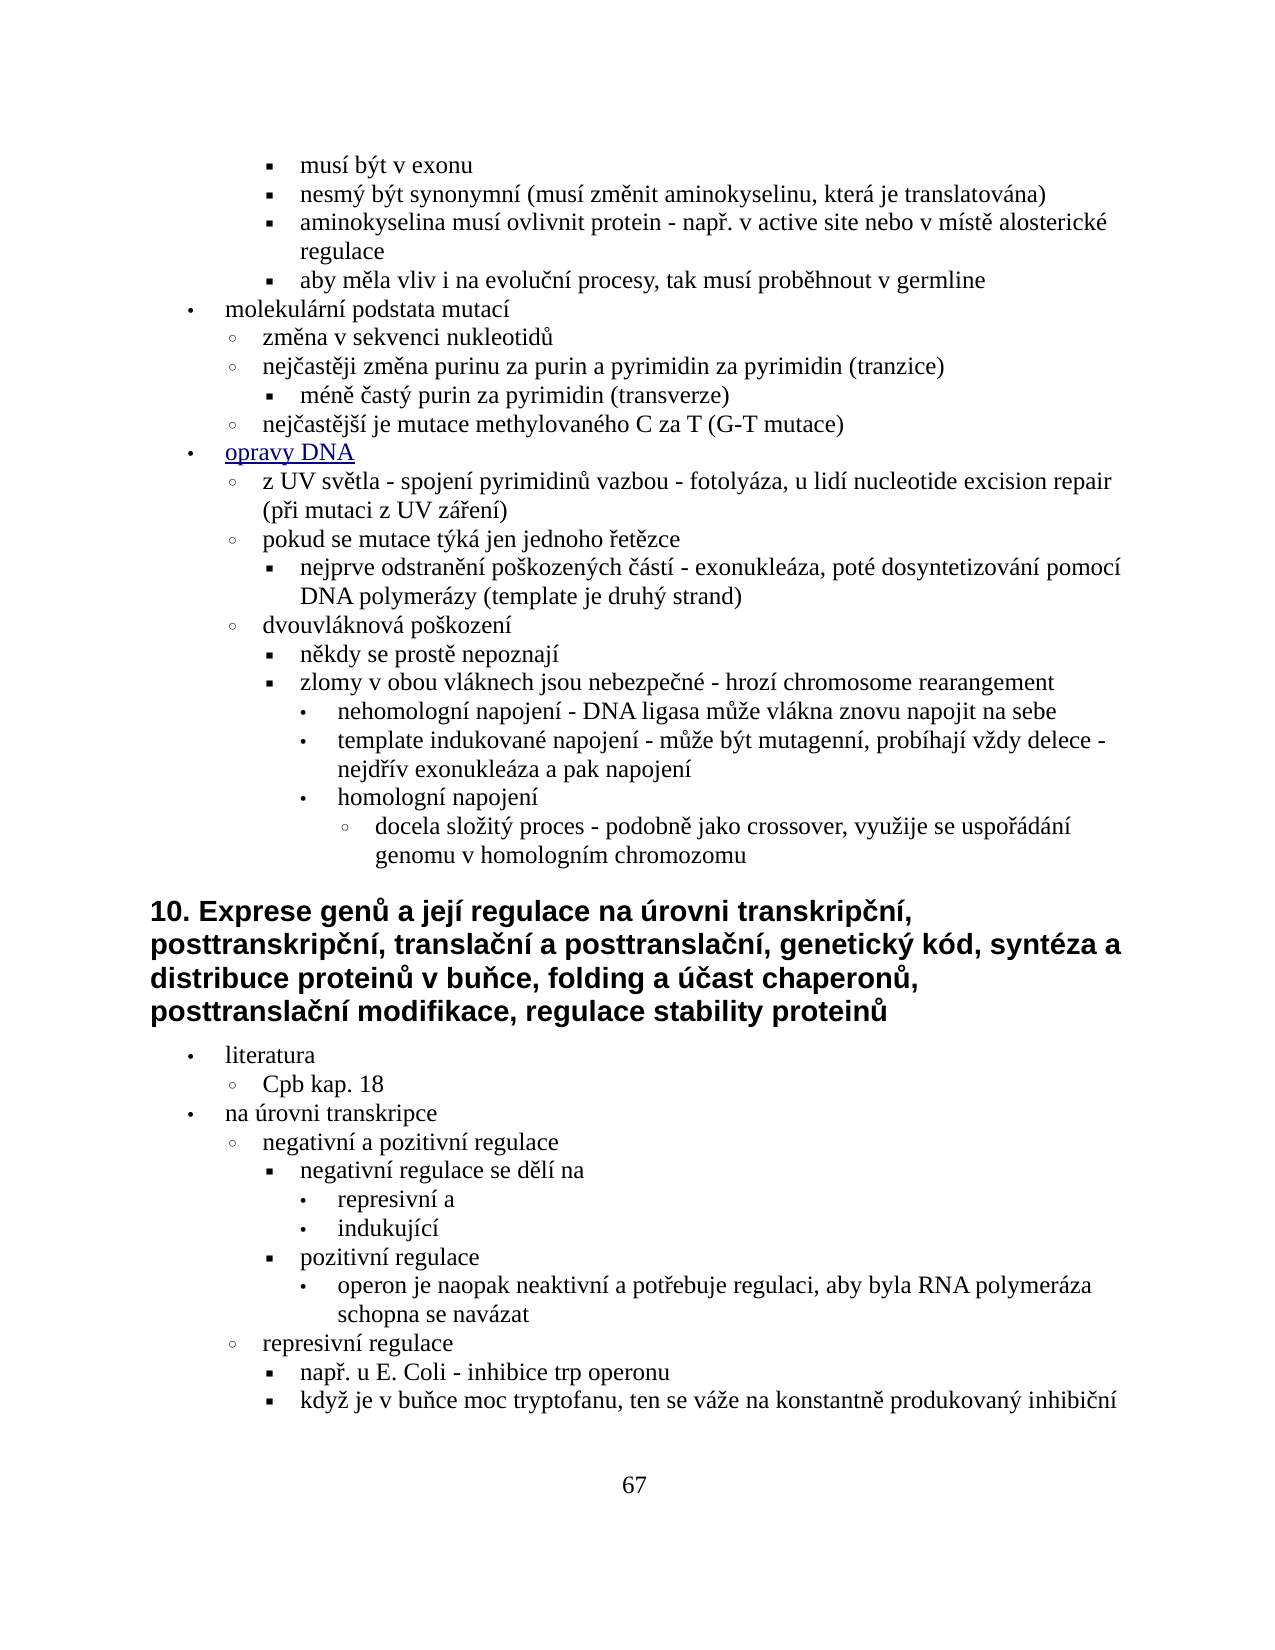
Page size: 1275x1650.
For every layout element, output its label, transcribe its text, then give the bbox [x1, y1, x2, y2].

list docela složitý proces - podobně jako crossover, využije se uspořádání genomu v homologním chromozomu [337, 811, 1125, 869]
list represivní regulace [225, 1328, 1125, 1357]
list nejčastěji změna purinu za purin a pyrimidin za pyrimidin (tranzice) [225, 351, 1125, 380]
list represivní a [300, 1184, 1125, 1213]
list pokud se mutace týká jen jednoho řetězce [225, 524, 1125, 552]
list opravy DNA [187, 437, 1125, 466]
list nehomologní napojení - DNA ligasa může vlákna znovu napojit na sebe [300, 696, 1125, 725]
list Cpb kap. 18 [225, 1069, 1125, 1098]
list molekulární podstata mutací [187, 294, 1125, 322]
list z UV světla - spojení pyrimidinů vazbou - fotolyáza, u lidí nucleotide excision repair (při mutaci z UV záření) [225, 466, 1125, 524]
list negativní regulace se dělí na [262, 1155, 1125, 1184]
list méně častý purin za pyrimidin (transverze) [262, 380, 1125, 409]
list musí být v exonu [262, 150, 1125, 179]
list někdy se prostě nepoznají [262, 639, 1125, 667]
list změna v sekvenci nukleotidů [225, 322, 1125, 351]
list nesmý být synonymní (musí změnit aminokyselinu, která je translatována) [262, 179, 1125, 207]
list indukující [300, 1213, 1125, 1242]
list negativní a pozitivní regulace [225, 1127, 1125, 1155]
list aby měla vliv i na evoluční procesy, tak musí proběhnout v germline [262, 265, 1125, 294]
list template indukované napojení - může být mutagenní, probíhají vždy delece - nejdřív exonukleáza a pak napojení [300, 725, 1125, 782]
list homologní napojení [300, 782, 1125, 811]
list literatura [187, 1040, 1125, 1069]
list operon je naopak neaktivní a potřebuje regulaci, aby byla RNA polymeráza schopna se navázat [300, 1270, 1125, 1328]
list nejčastější je mutace methylovaného C za T (G-T mutace) [225, 409, 1125, 437]
list dvouvláknová poškození [225, 610, 1125, 639]
list nejprve odstranění poškozených částí - exonukleáza, poté dosyntetizování pomocí DNA polymerázy (template je druhý strand) [262, 552, 1125, 610]
list když je v buňce moc tryptofanu, ten se váže na konstantně produkovaný inhibiční [262, 1385, 1125, 1414]
list aminokyselina musí ovlivnit protein - např. v active site nebo v místě alosterické regulace [262, 207, 1125, 265]
list např. u E. Coli - inhibice trp operonu [262, 1357, 1125, 1385]
list na úrovni transkripce [187, 1098, 1125, 1127]
list pozitivní regulace [262, 1242, 1125, 1270]
list zlomy v obou vláknech jsou nebezpečné - hrozí chromosome rearangement [262, 667, 1125, 696]
subtitle 10. Exprese genů a její regulace na úrovni transkripční, posttranskripční, translační a posttranslační, genetický kód, syntéza a distribuce proteinů v buňce, folding a účast chaperonů, posttranslační modifikace, regulace stability proteinů [150, 894, 1125, 1028]
